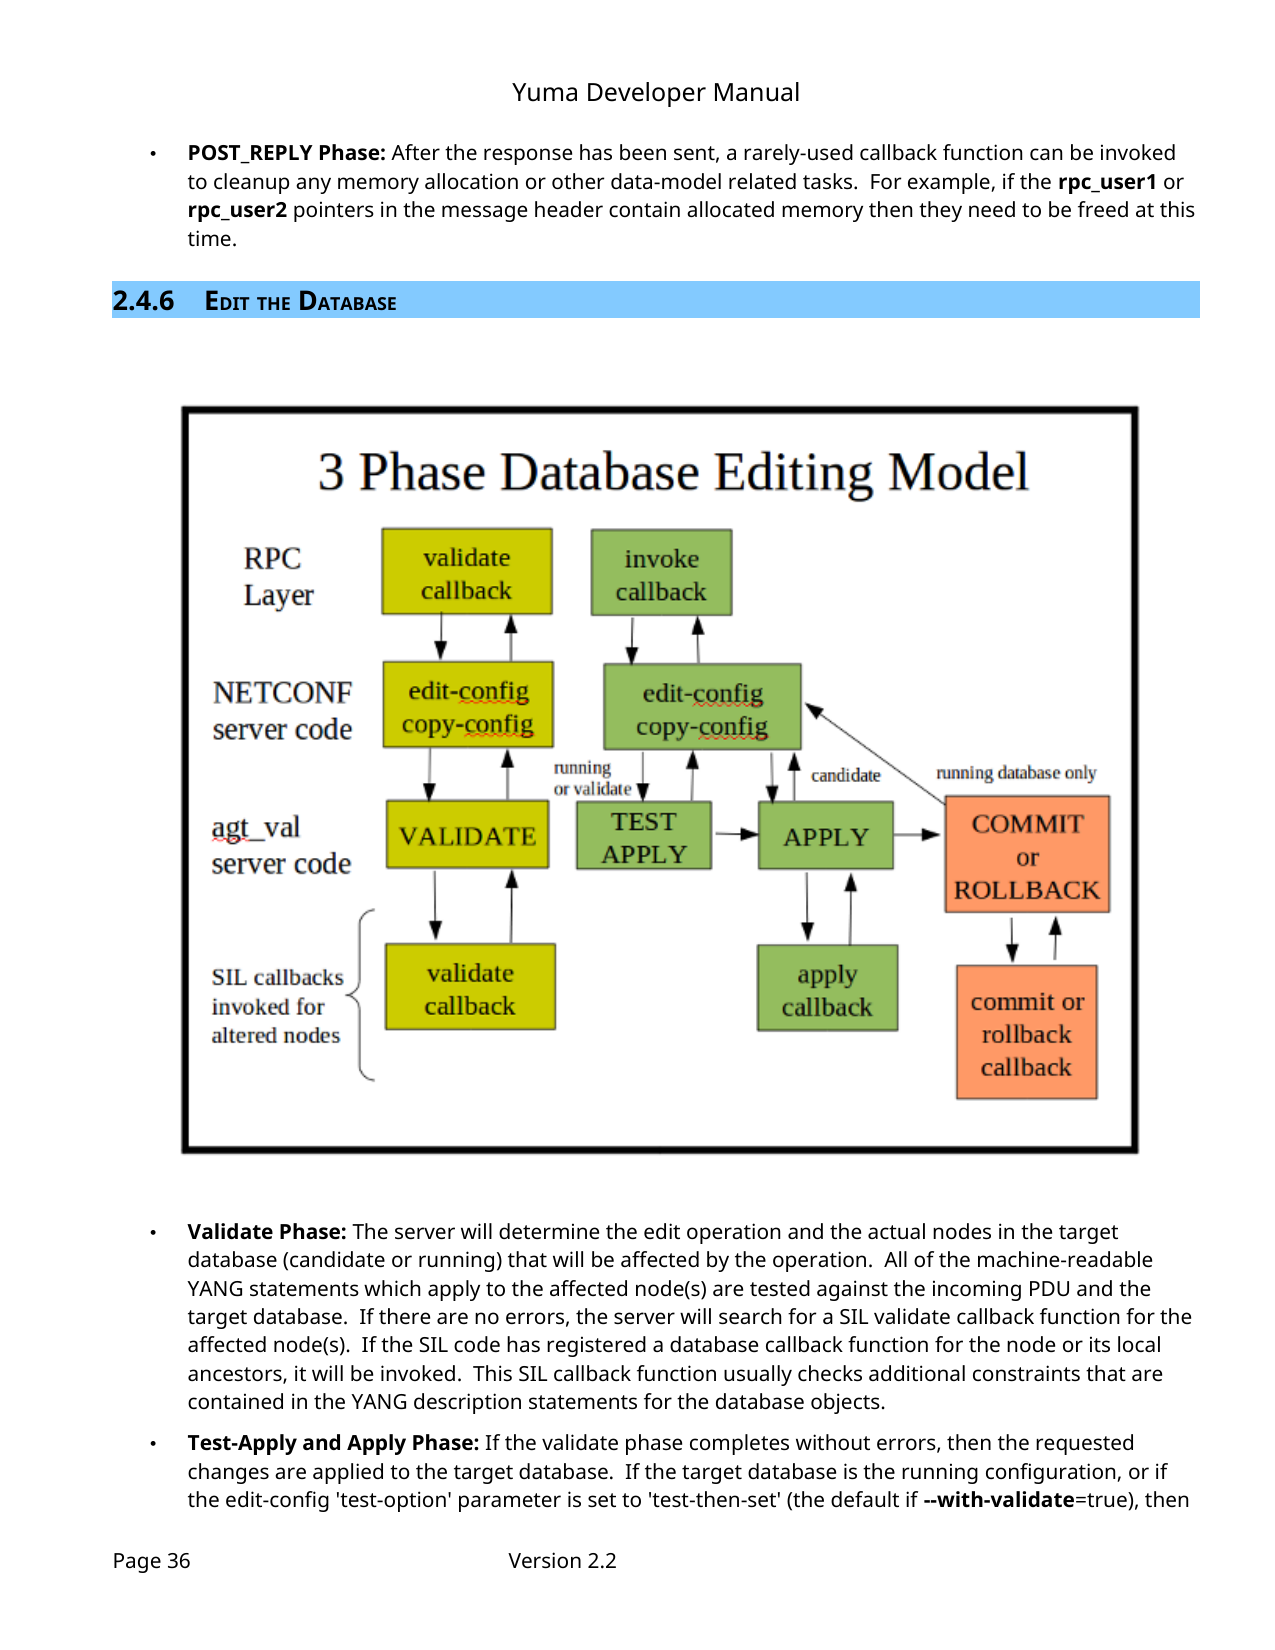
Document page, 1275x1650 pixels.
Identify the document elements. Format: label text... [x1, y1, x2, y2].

list POST_REPLY Phase: After the response has been sent, a rarely-used callback function can be invoked to cleanup any memory allocation or other data-model related tasks. For example, if the rpc_user1 or rpc_user2 pointers in the message header contain allocated memory then they need to be freed at this time. [150, 138, 1200, 252]
list Test-Apply and Apply Phase: If the validate phase completes without errors, then the requested changes are applied to the target database. If the target database is the running configuration, or if the edit-config 'test-option' parameter is set to 'test-then-set' (the default if --with-validate=true), then [150, 1428, 1200, 1514]
subtitle Edit the Database [112, 281, 1200, 318]
list Validate Phase: The server will determine the edit operation and the actual nodes in the target database (candidate or running) that will be affected by the operation. All of the machine-readable YANG statements which apply to the affected node(s) are tested against the incoming PDU and the target database. If there are no errors, the server will search for a SIL validate callback function for the affected node(s). If the SIL code has registered a database callback function for the node or its local ancestors, it will be invoked. This SIL callback function usually checks additional constraints that are contained in the YANG description statements for the database objects. [150, 1217, 1200, 1416]
picture [150, 388, 1163, 1176]
